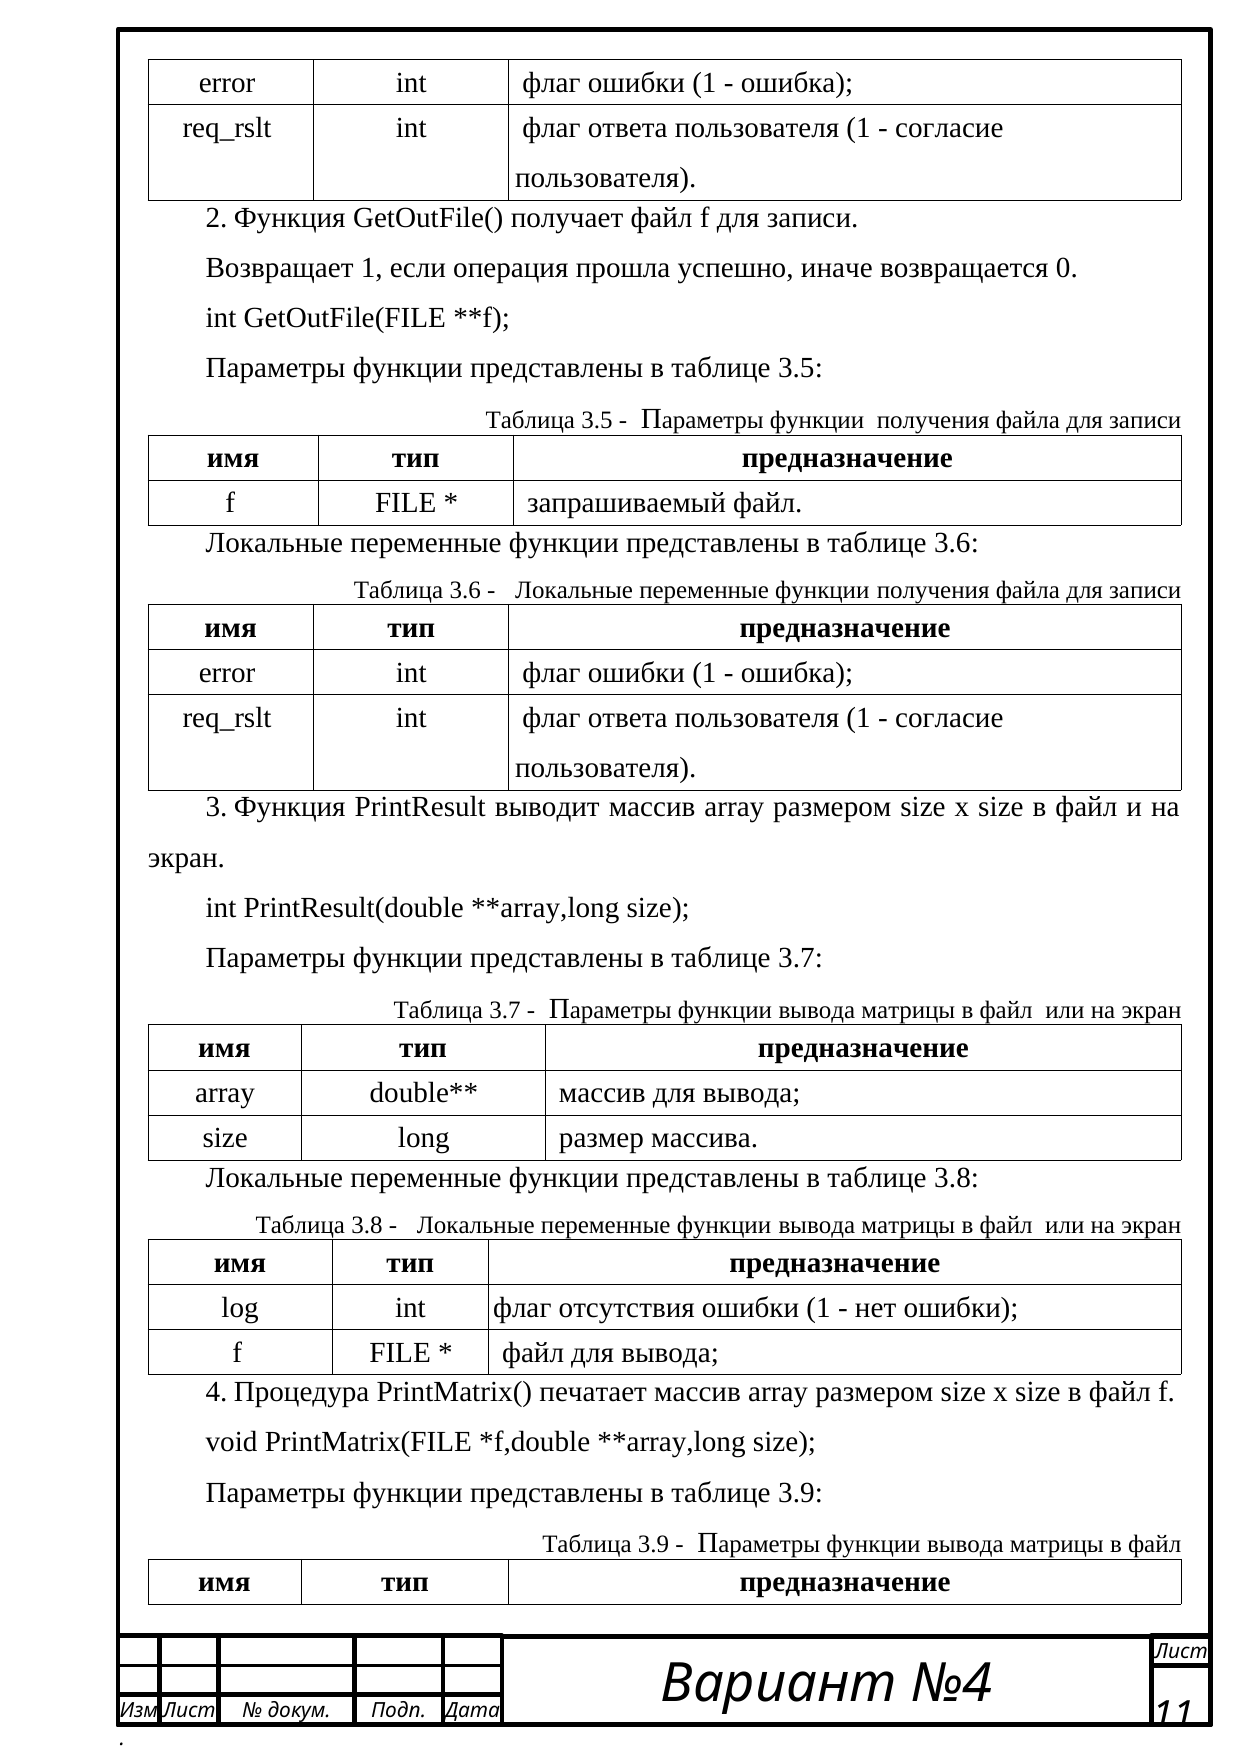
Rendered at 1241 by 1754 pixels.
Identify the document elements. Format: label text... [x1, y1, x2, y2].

table_header предназначение [546, 1025, 1181, 1069]
table_cell размер массива. [546, 1116, 1181, 1160]
text Таблица 3.8 - Локальные переменные функции вывода матрицы в файл или на экран [148, 1210, 1181, 1239]
table_cell FILE * [319, 481, 513, 525]
table_cell error [149, 60, 313, 104]
table_cell файл для вывода; [489, 1330, 1181, 1374]
table_cell req_rslt [149, 695, 313, 789]
table_cell int [314, 650, 508, 694]
table_header предназначение [514, 436, 1181, 479]
table_cell double** [302, 1071, 545, 1114]
text int PrintResult(double **array,long size); [148, 890, 1181, 924]
table_cell флаг ответа пользователя (1 - согласие пользователя). [509, 695, 1181, 789]
text Таблица 3.6 - Локальные переменные функции получения файла для записи [148, 575, 1181, 604]
table_cell int [314, 60, 508, 104]
table_header предназначение [509, 1560, 1181, 1604]
list Функция GetOutFile() получает файл f для записи. [148, 201, 1181, 233]
table_cell array [149, 1071, 301, 1114]
text void PrintMatrix(FILE *f,double **array,long size); [148, 1424, 1181, 1458]
table_cell флаг отсутствия ошибки (1 - нет ошибки); [489, 1285, 1181, 1329]
text Параметры функции представлены в таблице 3.7: [148, 941, 1181, 974]
list Функция PrintResult выводит массив array размером size x size в файл и на экран. [148, 791, 1181, 873]
text Параметры функции представлены в таблице 3.9: [148, 1475, 1181, 1508]
table_cell req_rslt [149, 105, 313, 199]
table_header имя [149, 605, 313, 649]
table_header имя [149, 1025, 301, 1069]
table_header предназначение [509, 605, 1181, 649]
table_header тип [314, 605, 508, 649]
text Таблица 3.7 - Параметры функции вывода матрицы в файл или на экран [148, 991, 1181, 1024]
table_cell f [149, 1330, 332, 1374]
text Возвращает 1, если операция прошла успешно, иначе возвращается 0. [148, 250, 1181, 283]
table_header тип [302, 1025, 545, 1069]
table_header имя [149, 1560, 301, 1604]
table_header тип [319, 436, 513, 479]
table_cell int [333, 1285, 488, 1329]
table_cell int [314, 105, 508, 199]
text int GetOutFile(FILE **f); [148, 300, 1181, 334]
table_header тип [333, 1240, 488, 1284]
table_cell флаг ответа пользователя (1 - согласие пользователя). [509, 105, 1181, 199]
table_header имя [149, 1240, 332, 1284]
table_cell log [149, 1285, 332, 1329]
table_cell массив для вывода; [546, 1071, 1181, 1114]
text Локальные переменные функции представлены в таблице 3.6: [148, 526, 1181, 558]
table_header тип [302, 1560, 508, 1604]
text Таблица 3.5 - Параметры функции получения файла для записи [148, 401, 1181, 434]
table_header предназначение [489, 1240, 1181, 1284]
table_cell FILE * [333, 1330, 488, 1374]
table_cell int [314, 695, 508, 789]
text Таблица 3.9 - Параметры функции вывода матрицы в файл [148, 1525, 1181, 1559]
table_cell size [149, 1116, 301, 1160]
table_cell long [302, 1116, 545, 1160]
table_cell флаг ошибки (1 - ошибка); [509, 650, 1181, 694]
text Локальные переменные функции представлены в таблице 3.8: [148, 1161, 1181, 1193]
table_cell запрашиваемый файл. [514, 481, 1181, 525]
text Параметры функции представлены в таблице 3.5: [148, 351, 1181, 384]
list Процедура PrintMatrix() печатает массив array размером size x size в файл f. [148, 1375, 1181, 1408]
table_cell error [149, 650, 313, 694]
table_cell f [149, 481, 318, 525]
table_cell флаг ошибки (1 - ошибка); [509, 60, 1181, 104]
table_header имя [149, 436, 318, 479]
